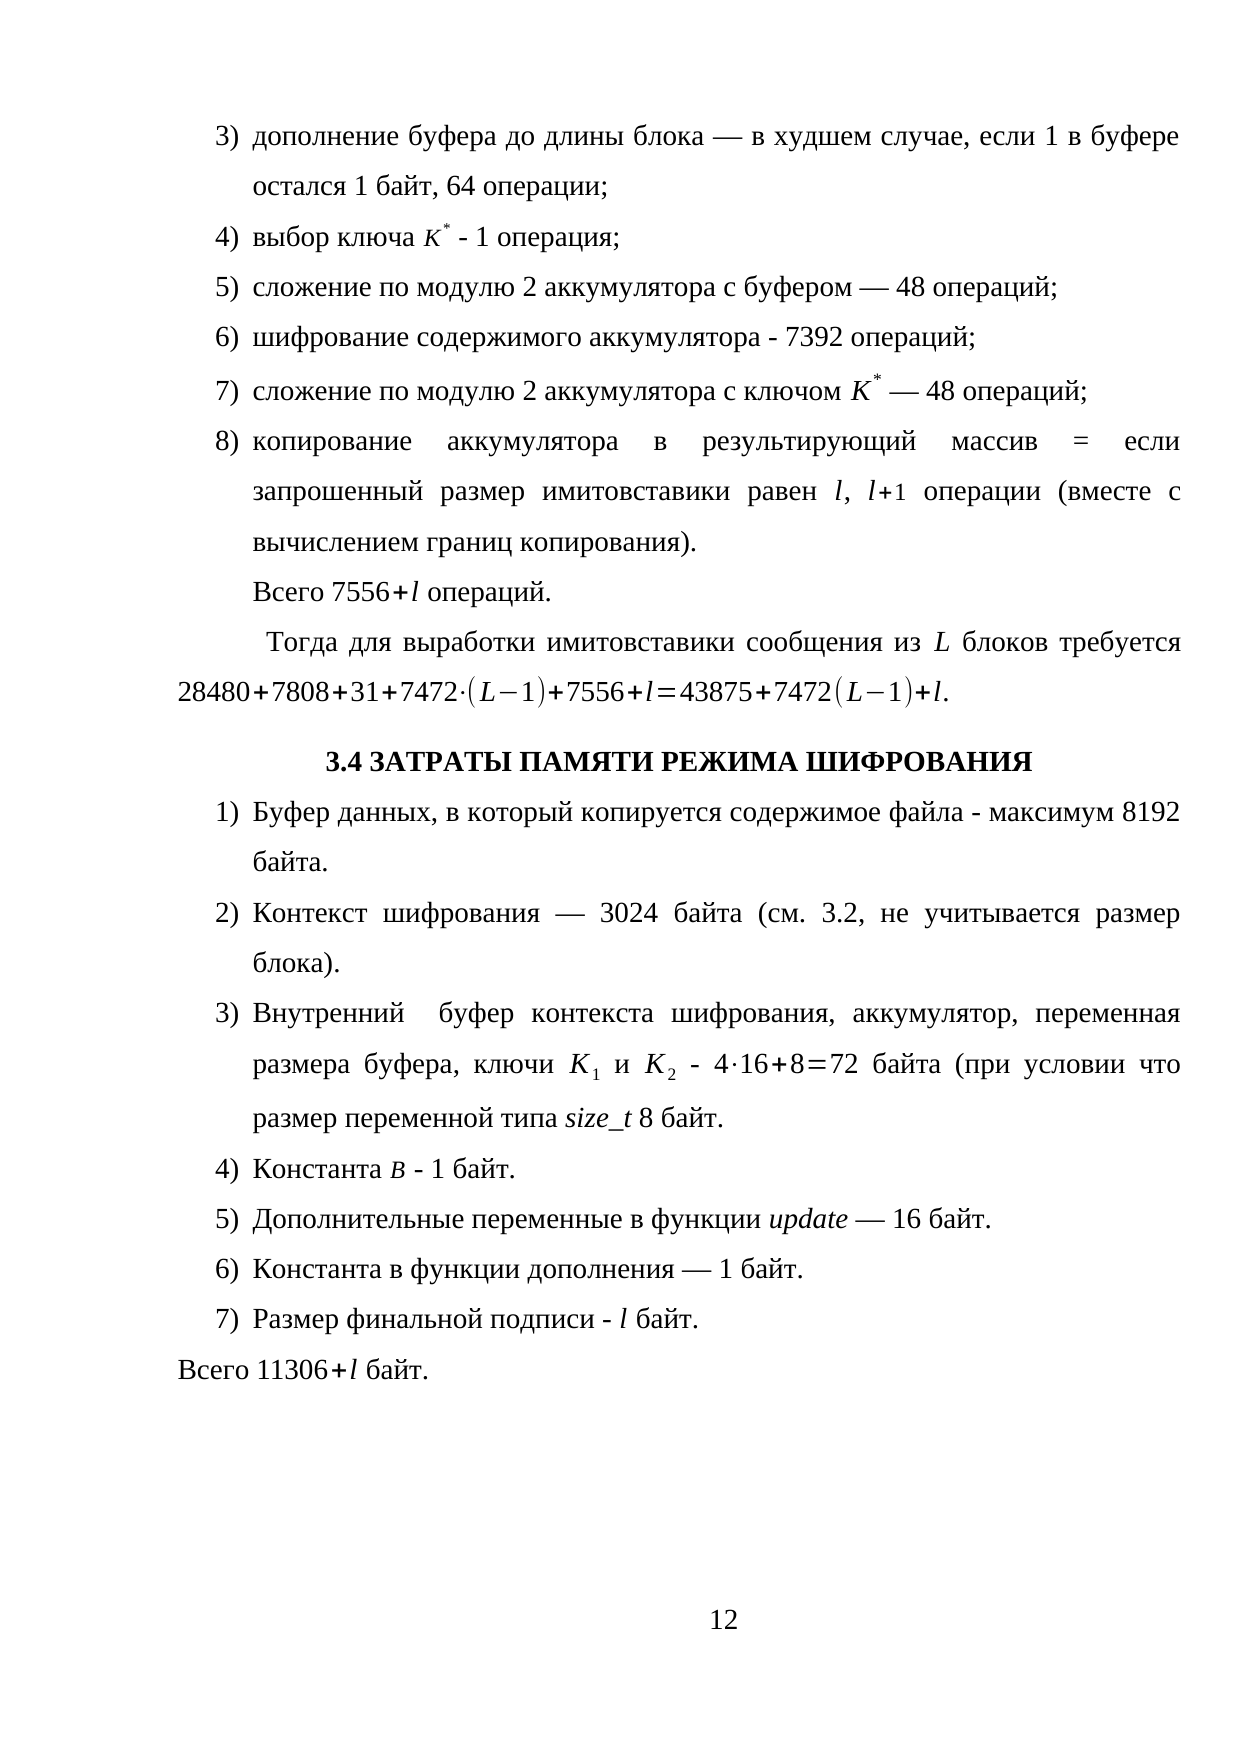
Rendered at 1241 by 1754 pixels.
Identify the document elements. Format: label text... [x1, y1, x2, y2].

list Всего байт. [177, 1352, 1181, 1386]
subtitle 3.4 ЗАТРАТЫ ПАМЯТИ РЕЖИМА ШИФРОВАНИЯ [177, 744, 1181, 777]
list шифрование содержимого аккумулятора - 7392 операций; [215, 319, 1181, 353]
list выбор ключа - 1 операция; [215, 219, 1181, 252]
list Дополнительные переменные в функции update — 16 байт. [215, 1201, 1181, 1234]
list копирование аккумулятора в результирующий массив = если запрошенный размер имитовставики равен , операции (вместе с вычислением границ копирования). [215, 423, 1181, 557]
list сложение по модулю 2 аккумулятора с буфером — 48 операций; [215, 269, 1181, 303]
list Внутренний буфер контекста шифрования, аккумулятор, переменная размера буфера, ключи и - байта (при условии что размер переменной типа size_t 8 байт. [215, 995, 1181, 1134]
list Размер финальной подписи - байт. [215, 1302, 1181, 1335]
list Константа в функции дополнения — 1 байт. [215, 1251, 1181, 1285]
list дополнение буфера до длины блока — в худшем случае, если 1 в буфере остался 1 байт, 64 операции; [215, 118, 1181, 202]
list Всего операций. [215, 574, 1181, 607]
list Константа - 1 байт. [215, 1151, 1181, 1184]
text Тогда для выработки имитовставики сообщения из блоков требуется . [177, 624, 1181, 710]
list сложение по модулю 2 аккумулятора с ключом — 48 операций; [215, 370, 1181, 406]
list Контекст шифрования — 3024 байта (см. 3.2, не учитывается размер блока). [215, 895, 1181, 979]
list Буфер данных, в который копируется содержимое файла - максимум 8192 байта. [215, 794, 1181, 878]
